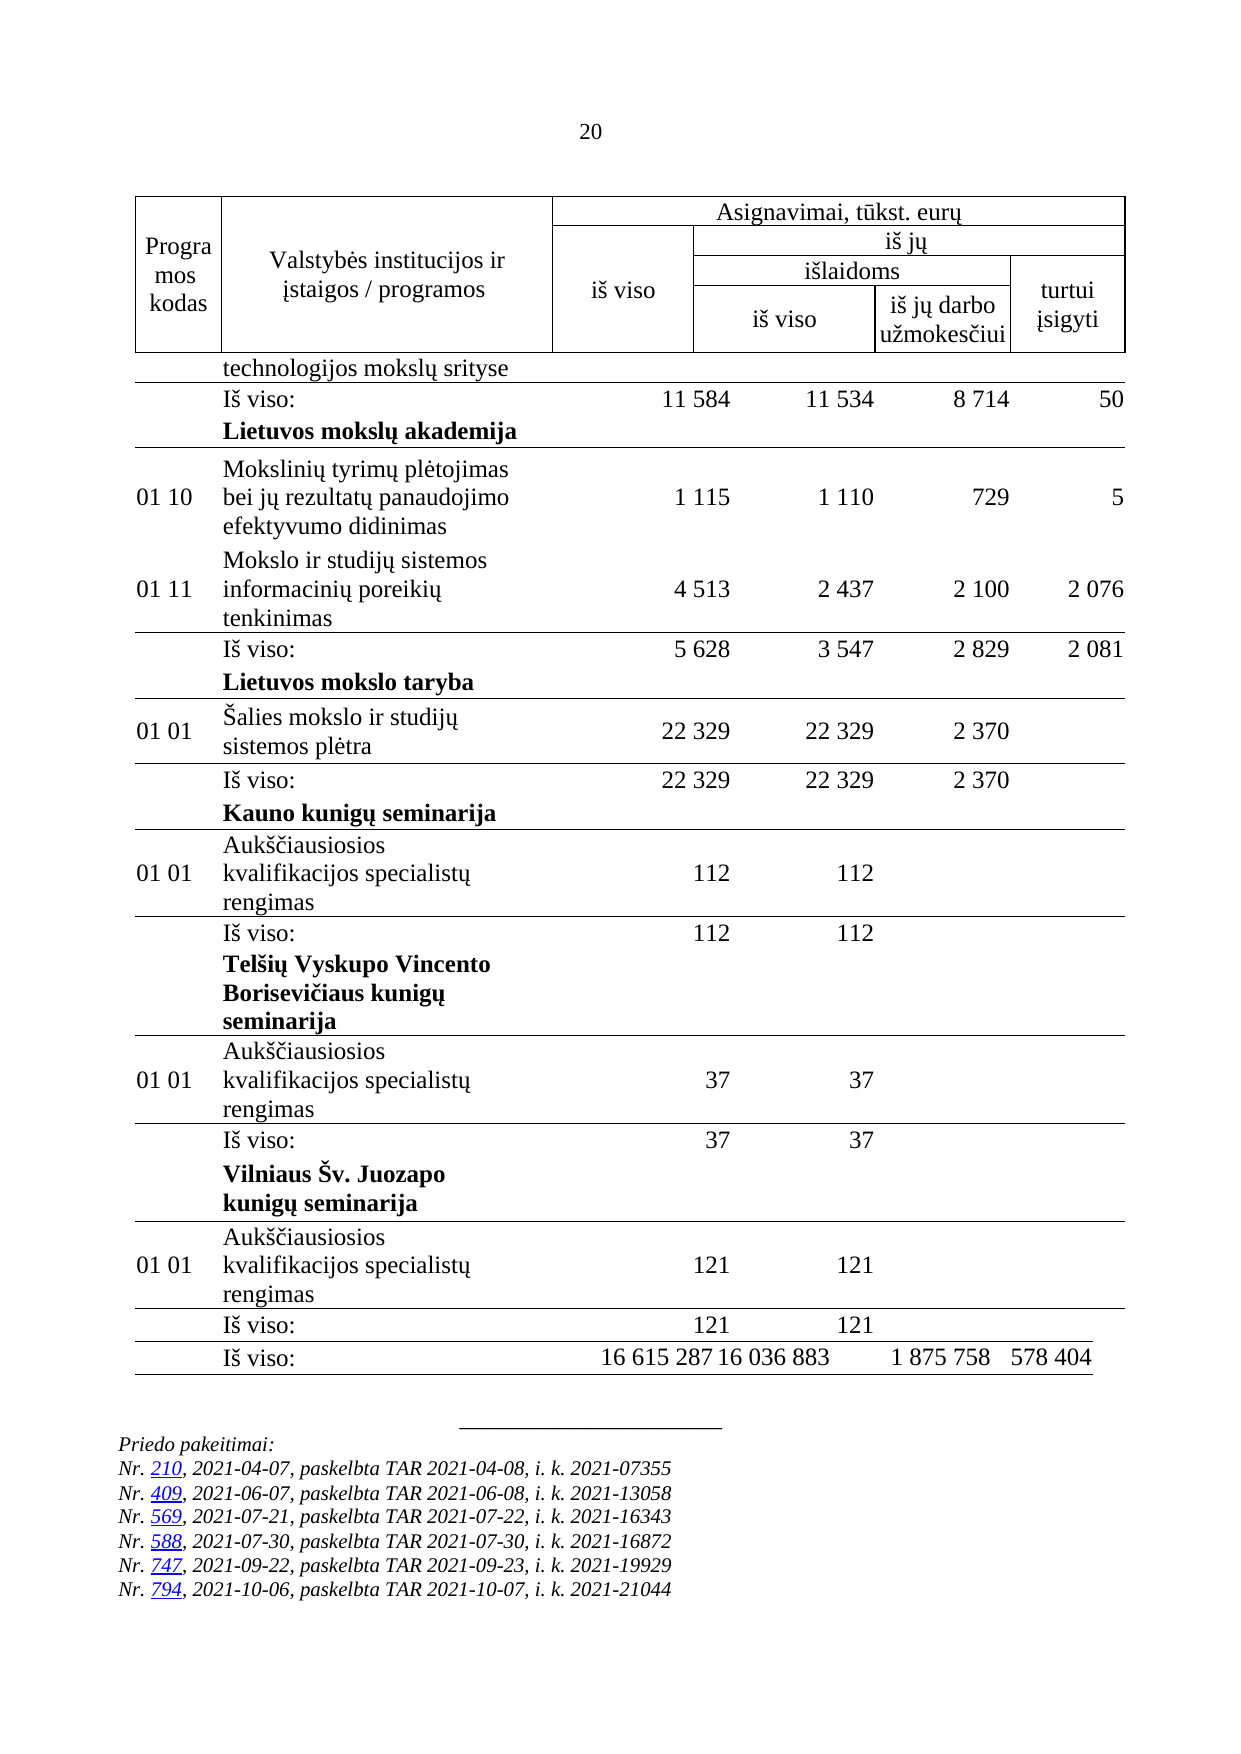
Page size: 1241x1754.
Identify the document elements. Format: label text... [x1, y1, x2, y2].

table_cell [594, 1155, 731, 1221]
table_cell 121 [731, 1309, 875, 1341]
table_header [1126, 196, 1132, 225]
table_cell 2 100 [875, 546, 1010, 632]
table_cell 3 547 [731, 633, 875, 665]
table_cell [1125, 546, 1132, 632]
table_cell [1010, 699, 1125, 763]
table_cell Lietuvos mokslo taryba [222, 665, 522, 697]
table_cell 01 01 [135, 1222, 222, 1308]
table_cell [1125, 1221, 1132, 1308]
table_cell [1010, 1124, 1125, 1155]
table_cell [522, 1309, 593, 1341]
table_cell [875, 414, 1010, 447]
table_cell 37 [731, 1036, 875, 1122]
table_cell [1010, 830, 1125, 916]
table_cell iš jų darbo užmokesčiui [876, 286, 1010, 352]
table_cell 578 404 [991, 1342, 1093, 1374]
table_cell [1125, 1123, 1132, 1155]
table_cell [522, 699, 593, 763]
table_cell Iš viso: [222, 764, 522, 796]
table_cell [119, 698, 135, 763]
text Nr. 409, 2021-06-07, paskelbta TAR 2021-06-08, i. k. 2021-13058 [118, 1480, 1063, 1504]
table_cell [1010, 949, 1125, 1035]
table_cell [1010, 764, 1125, 796]
table_cell [1010, 917, 1125, 949]
table_cell 1 115 [594, 448, 731, 546]
table_cell [135, 1342, 222, 1374]
table_cell [119, 414, 135, 447]
table_cell [135, 665, 222, 697]
table_cell [1125, 698, 1132, 763]
table_cell Iš viso: [222, 1342, 522, 1374]
table_cell [1010, 1155, 1125, 1221]
table_cell [875, 917, 1010, 949]
table_cell [1010, 1309, 1125, 1341]
table_cell [1125, 1155, 1132, 1221]
table_cell Telšių Vyskupo Vincento Borisevičiaus kunigų seminarija [222, 949, 522, 1035]
table_cell [119, 1123, 135, 1155]
text Nr. 569, 2021-07-21, paskelbta TAR 2021-07-22, i. k. 2021-16343 [118, 1504, 1063, 1528]
table_cell [1125, 949, 1132, 1035]
table_cell [1125, 447, 1132, 546]
table_cell Iš viso: [222, 633, 522, 665]
table_cell [731, 414, 875, 447]
table_cell [875, 830, 1010, 916]
table_cell Iš viso: [222, 1309, 522, 1341]
table_cell Aukščiausiosios kvalifikacijos specialistų rengimas [222, 1222, 522, 1308]
table_cell [522, 830, 593, 916]
table_cell [522, 1155, 593, 1221]
table_cell [1097, 1341, 1102, 1374]
table_cell 112 [594, 917, 731, 949]
table_cell 112 [731, 917, 875, 949]
table_cell [875, 665, 1010, 697]
text _____________________ [118, 1403, 1063, 1432]
table_cell 729 [875, 448, 1010, 546]
table_cell [731, 353, 875, 382]
table_cell [135, 949, 222, 1035]
table_cell [1125, 796, 1132, 829]
table_cell 2 829 [875, 633, 1010, 665]
table_cell [1125, 632, 1132, 665]
table_cell [522, 764, 593, 796]
table_cell 121 [731, 1222, 875, 1308]
table_cell [875, 796, 1010, 829]
table_cell [119, 1308, 135, 1341]
table_cell [594, 665, 731, 697]
table_cell [522, 949, 593, 1035]
table_cell [522, 633, 593, 665]
table_cell [1126, 255, 1132, 285]
table_cell [1010, 1036, 1125, 1122]
table_cell [875, 1124, 1010, 1155]
table_cell 16 615 287 [552, 1342, 714, 1374]
table_cell 11 534 [731, 383, 875, 414]
table_cell [875, 949, 1010, 1035]
table_cell [1010, 353, 1125, 382]
table_cell 01 01 [135, 699, 222, 763]
table_cell [731, 665, 875, 697]
table_cell [875, 1036, 1010, 1122]
table_cell Aukščiausiosios kvalifikacijos specialistų rengimas [222, 1036, 522, 1122]
table_cell [119, 665, 135, 697]
table_cell [135, 383, 222, 414]
table_cell 01 01 [135, 830, 222, 916]
table_cell 01 11 [135, 546, 222, 632]
table_cell [522, 917, 593, 949]
table_cell [119, 255, 135, 285]
table_cell 112 [594, 830, 731, 916]
table_cell [594, 414, 731, 447]
table_cell [731, 796, 875, 829]
table_cell [1125, 382, 1132, 414]
table_cell [522, 1036, 593, 1122]
table_cell [119, 949, 135, 1035]
table_cell [522, 665, 593, 697]
table_cell turtui įsigyti [1011, 256, 1124, 352]
table_cell [522, 1124, 593, 1155]
table_cell [875, 1155, 1010, 1221]
table_cell [1102, 1341, 1106, 1374]
table_cell [135, 796, 222, 829]
table_cell [119, 382, 135, 414]
table_cell 22 329 [731, 699, 875, 763]
table_cell [1126, 285, 1132, 352]
text Nr. 588, 2021-07-30, paskelbta TAR 2021-07-30, i. k. 2021-16872 [118, 1528, 1063, 1553]
table_cell 37 [594, 1124, 731, 1155]
table_cell 22 329 [731, 764, 875, 796]
table_cell [119, 352, 135, 382]
table_cell 4 513 [594, 546, 731, 632]
table_cell [875, 1222, 1010, 1308]
table_cell [1106, 1341, 1120, 1374]
table_cell 2 437 [731, 546, 875, 632]
table_cell [594, 796, 731, 829]
table_cell [119, 632, 135, 665]
table_cell [1125, 414, 1132, 447]
table_header Valstybės institucijos ir įstaigos / programos [222, 197, 552, 352]
table_cell Iš viso: [222, 383, 522, 414]
table_cell 01 01 [135, 1036, 222, 1122]
table_cell [119, 447, 135, 546]
table_cell [119, 916, 135, 949]
table_cell iš jų [694, 226, 1124, 255]
table_cell 2 076 [1010, 546, 1125, 632]
table_cell [1125, 763, 1132, 796]
table_header Asignavimai, tūkst. eurų [553, 197, 1124, 225]
table_cell [135, 353, 222, 382]
text Nr. 210, 2021-04-07, paskelbta TAR 2021-04-08, i. k. 2021-07355 [118, 1456, 1063, 1480]
table_cell [1010, 414, 1125, 447]
table_cell 2 081 [1010, 633, 1125, 665]
table_cell Kauno kunigų seminarija [222, 796, 522, 829]
table_cell [119, 546, 135, 632]
table_cell [1010, 665, 1125, 697]
table_cell [522, 383, 593, 414]
table_cell [731, 1155, 875, 1221]
table_cell Iš viso: [222, 917, 522, 949]
table_cell 112 [731, 830, 875, 916]
text Nr. 747, 2021-09-22, paskelbta TAR 2021-09-23, i. k. 2021-19929 [118, 1553, 1063, 1577]
table_cell [119, 1035, 135, 1122]
table_cell 11 584 [594, 383, 731, 414]
table_cell Iš viso: [222, 1124, 522, 1155]
table_cell [1125, 665, 1132, 697]
table_cell Vilniaus Šv. Juozapo kunigų seminarija [222, 1155, 522, 1221]
table_cell 5 [1010, 448, 1125, 546]
table_cell 50 [1010, 383, 1125, 414]
table_header [119, 196, 135, 225]
table_cell [875, 353, 1010, 382]
table_cell Šalies mokslo ir studijų sistemos plėtra [222, 699, 522, 763]
text Nr. 794, 2021-10-06, paskelbta TAR 2021-10-07, i. k. 2021-21044 [118, 1577, 1063, 1601]
table_cell [119, 1155, 135, 1221]
table_cell [522, 414, 593, 447]
table_cell iš viso [694, 286, 874, 352]
table_cell Mokslinių tyrimų plėtojimas bei jų rezultatų panaudojimo efektyvumo didinimas [222, 448, 522, 546]
table_cell [135, 1309, 222, 1341]
table_cell [522, 1222, 593, 1308]
table_cell [1125, 352, 1132, 382]
table_cell [522, 546, 593, 632]
table_cell iš viso [553, 226, 693, 352]
table_cell 01 10 [135, 448, 222, 546]
table_cell 2 370 [875, 699, 1010, 763]
table_cell [119, 285, 135, 352]
table_cell [594, 353, 731, 382]
table_cell [135, 1155, 222, 1221]
table_cell 8 714 [875, 383, 1010, 414]
table_cell [135, 917, 222, 949]
table_cell [1125, 1308, 1132, 1341]
table_cell [1120, 1341, 1125, 1374]
table_cell [119, 225, 135, 255]
table_cell [1125, 1341, 1132, 1374]
table_cell [594, 949, 731, 1035]
table_cell 121 [594, 1222, 731, 1308]
table_cell 1 875 758 [831, 1342, 991, 1374]
table_cell [119, 1341, 135, 1374]
table_cell [522, 796, 593, 829]
table_cell 16 036 883 [714, 1342, 831, 1374]
table_cell 121 [594, 1309, 731, 1341]
table_cell [1010, 796, 1125, 829]
table_cell [522, 448, 593, 546]
table_cell [135, 414, 222, 447]
table_cell [119, 829, 135, 916]
text Priedo pakeitimai: [118, 1432, 1063, 1456]
table_cell [1093, 1341, 1097, 1374]
table_cell [135, 633, 222, 665]
table_cell technologijos mokslų srityse [222, 353, 522, 382]
table_cell [522, 353, 593, 382]
table_cell [1126, 225, 1132, 255]
table_cell Lietuvos mokslų akademija [222, 414, 522, 447]
table_cell [731, 949, 875, 1035]
table_cell [1125, 916, 1132, 949]
table_cell [875, 1309, 1010, 1341]
table_cell [522, 1342, 552, 1374]
table_header Progra mos kodas [136, 197, 221, 352]
table_cell 22 329 [594, 764, 731, 796]
table_cell [119, 796, 135, 829]
table_cell 5 628 [594, 633, 731, 665]
table_cell išlaidoms [694, 256, 1010, 285]
table_cell 37 [731, 1124, 875, 1155]
table_cell 2 370 [875, 764, 1010, 796]
table_cell [1010, 1222, 1125, 1308]
table_cell 1 110 [731, 448, 875, 546]
table_cell 22 329 [594, 699, 731, 763]
table_cell [119, 763, 135, 796]
table_cell [135, 1124, 222, 1155]
table_cell [119, 1221, 135, 1308]
table_cell [135, 764, 222, 796]
table_cell [1125, 1035, 1132, 1122]
table_cell 37 [594, 1036, 731, 1122]
table_cell Aukščiausiosios kvalifikacijos specialistų rengimas [222, 830, 522, 916]
table_cell Mokslo ir studijų sistemos informacinių poreikių tenkinimas [222, 546, 522, 632]
table_cell [1125, 829, 1132, 916]
